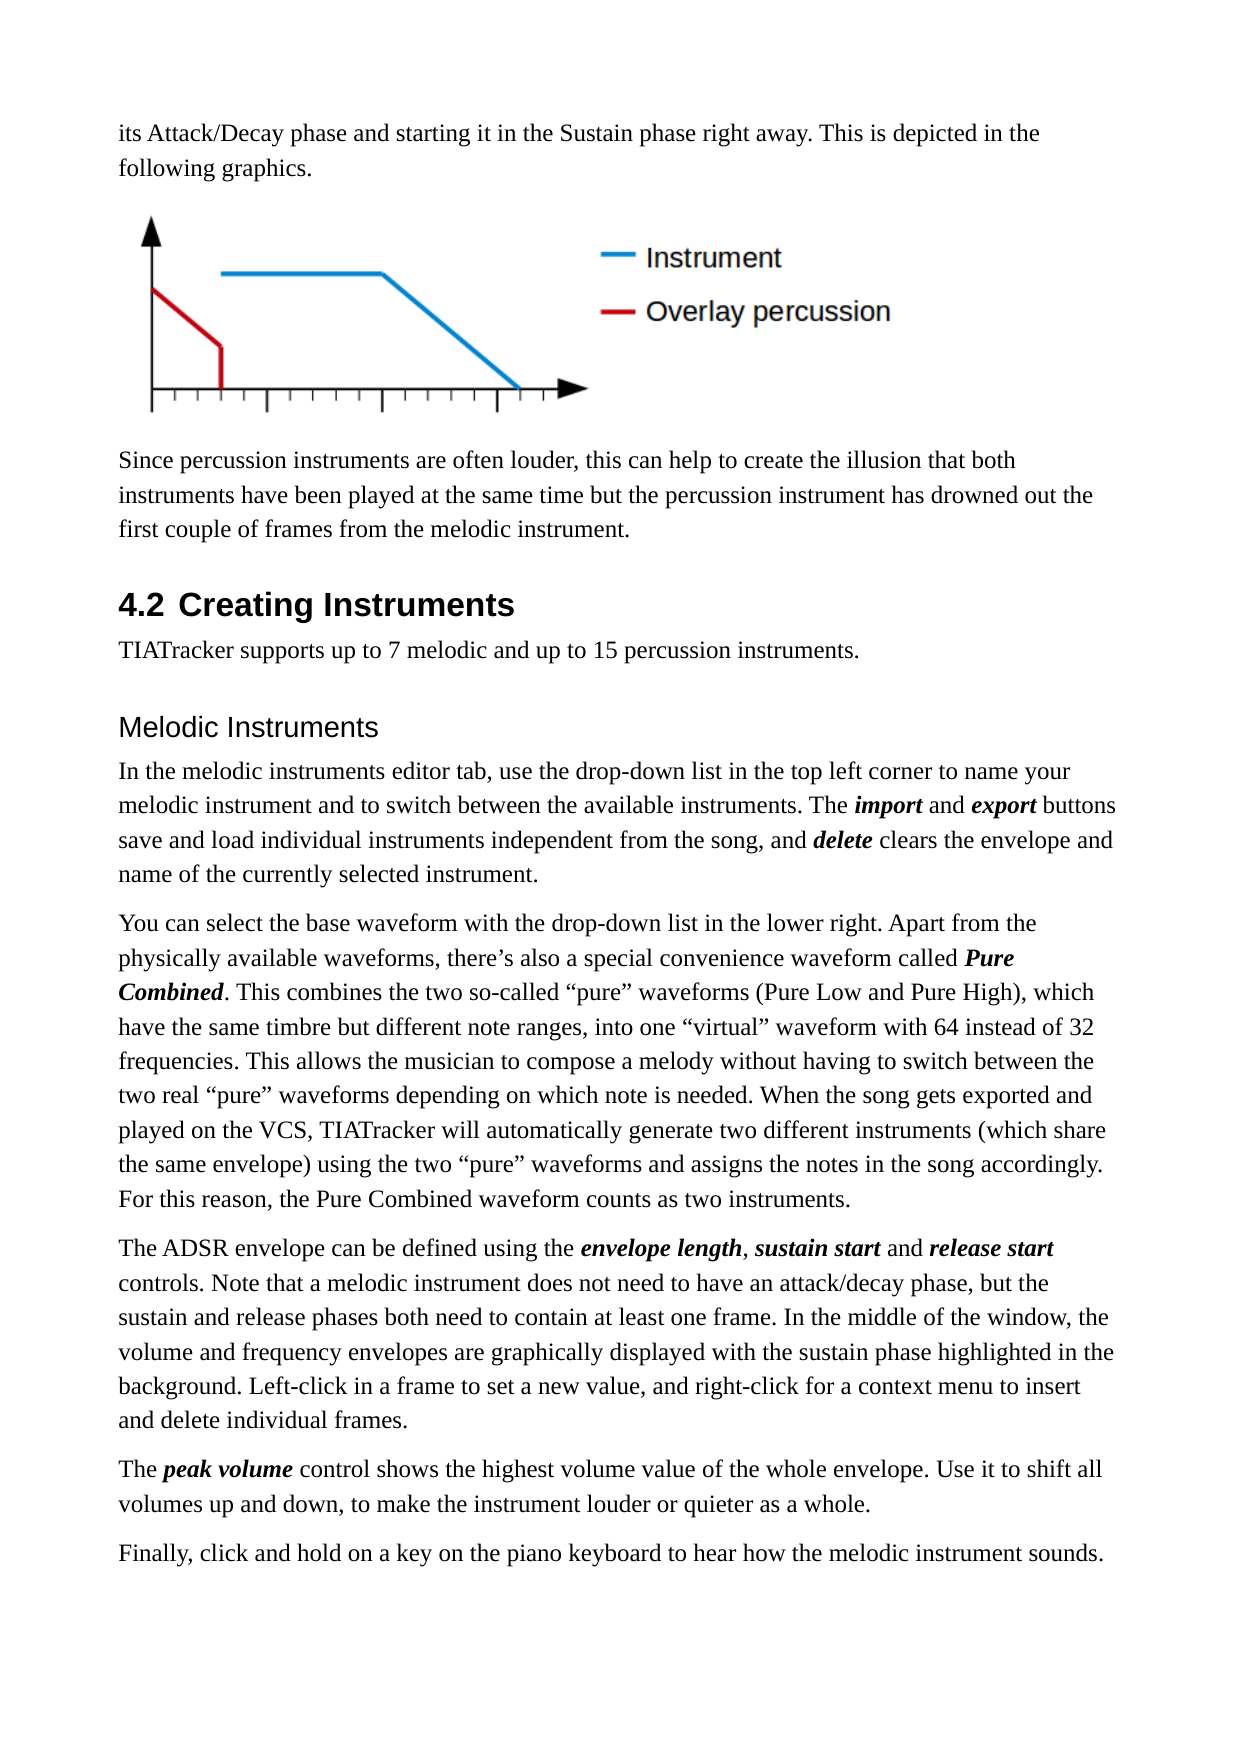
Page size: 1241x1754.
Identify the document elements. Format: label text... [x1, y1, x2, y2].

text In the melodic instruments editor tab, use the drop-down list in the top left corner to name your melodic instrument and to switch between the available instruments. The import and export buttons save and load individual instruments independent from the song, and delete clears the envelope and name of the currently selected instrument. [118, 756, 1122, 888]
subtitle Melodic Instruments [118, 710, 1122, 743]
text its Attack/Decay phase and starting it in the Sustain phase right away. This is depicted in the following graphics. [118, 118, 1122, 181]
text Since percussion instruments are often louder, this can help to create the illusion that both instruments have been played at the same time but the percussion instrument has drowned out the first couple of frames from the melodic instrument. [118, 440, 1122, 543]
text Finally, click and hold on a key on the piano keyboard to hear how the melodic instrument sounds. [118, 1538, 1122, 1567]
subtitle Creating Instruments [118, 584, 1122, 623]
text The ADSR envelope can be defined using the envelope length, sustain start and release start controls. Note that a melodic instrument does not need to have an attack/decay phase, but the sustain and release phases both need to contain at least one frame. In the middle of the window, the volume and frequency envelopes are graphically displayed with the sustain phase highlighted in the background. Left-click in a frame to set a new value, and right-click for a context menu to insert and delete individual frames. [118, 1233, 1122, 1434]
picture [118, 201, 1123, 440]
text The peak volume control shows the highest volume value of the whole envelope. Use it to shift all volumes up and down, to make the instrument louder or quieter as a whole. [118, 1454, 1122, 1518]
text You can select the base waveform with the drop-down list in the lower right. Apart from the physically available waveforms, there’s also a special convenience waveform called Pure Combined. This combines the two so-called “pure” waveforms (Pure Low and Pure High), which have the same timbre but different note ranges, into one “virtual” waveform with 64 instead of 32 frequencies. This allows the musician to compose a melody without having to switch between the two real “pure” waveforms depending on which note is needed. When the song gets exported and played on the VCS, TIATracker will automatically generate two different instruments (which share the same envelope) using the two “pure” waveforms and assigns the notes in the song accordingly. For this reason, the Pure Combined waveform counts as two instruments. [118, 908, 1122, 1213]
text TIATracker supports up to 7 melodic and up to 15 percussion instruments. [118, 636, 1122, 664]
